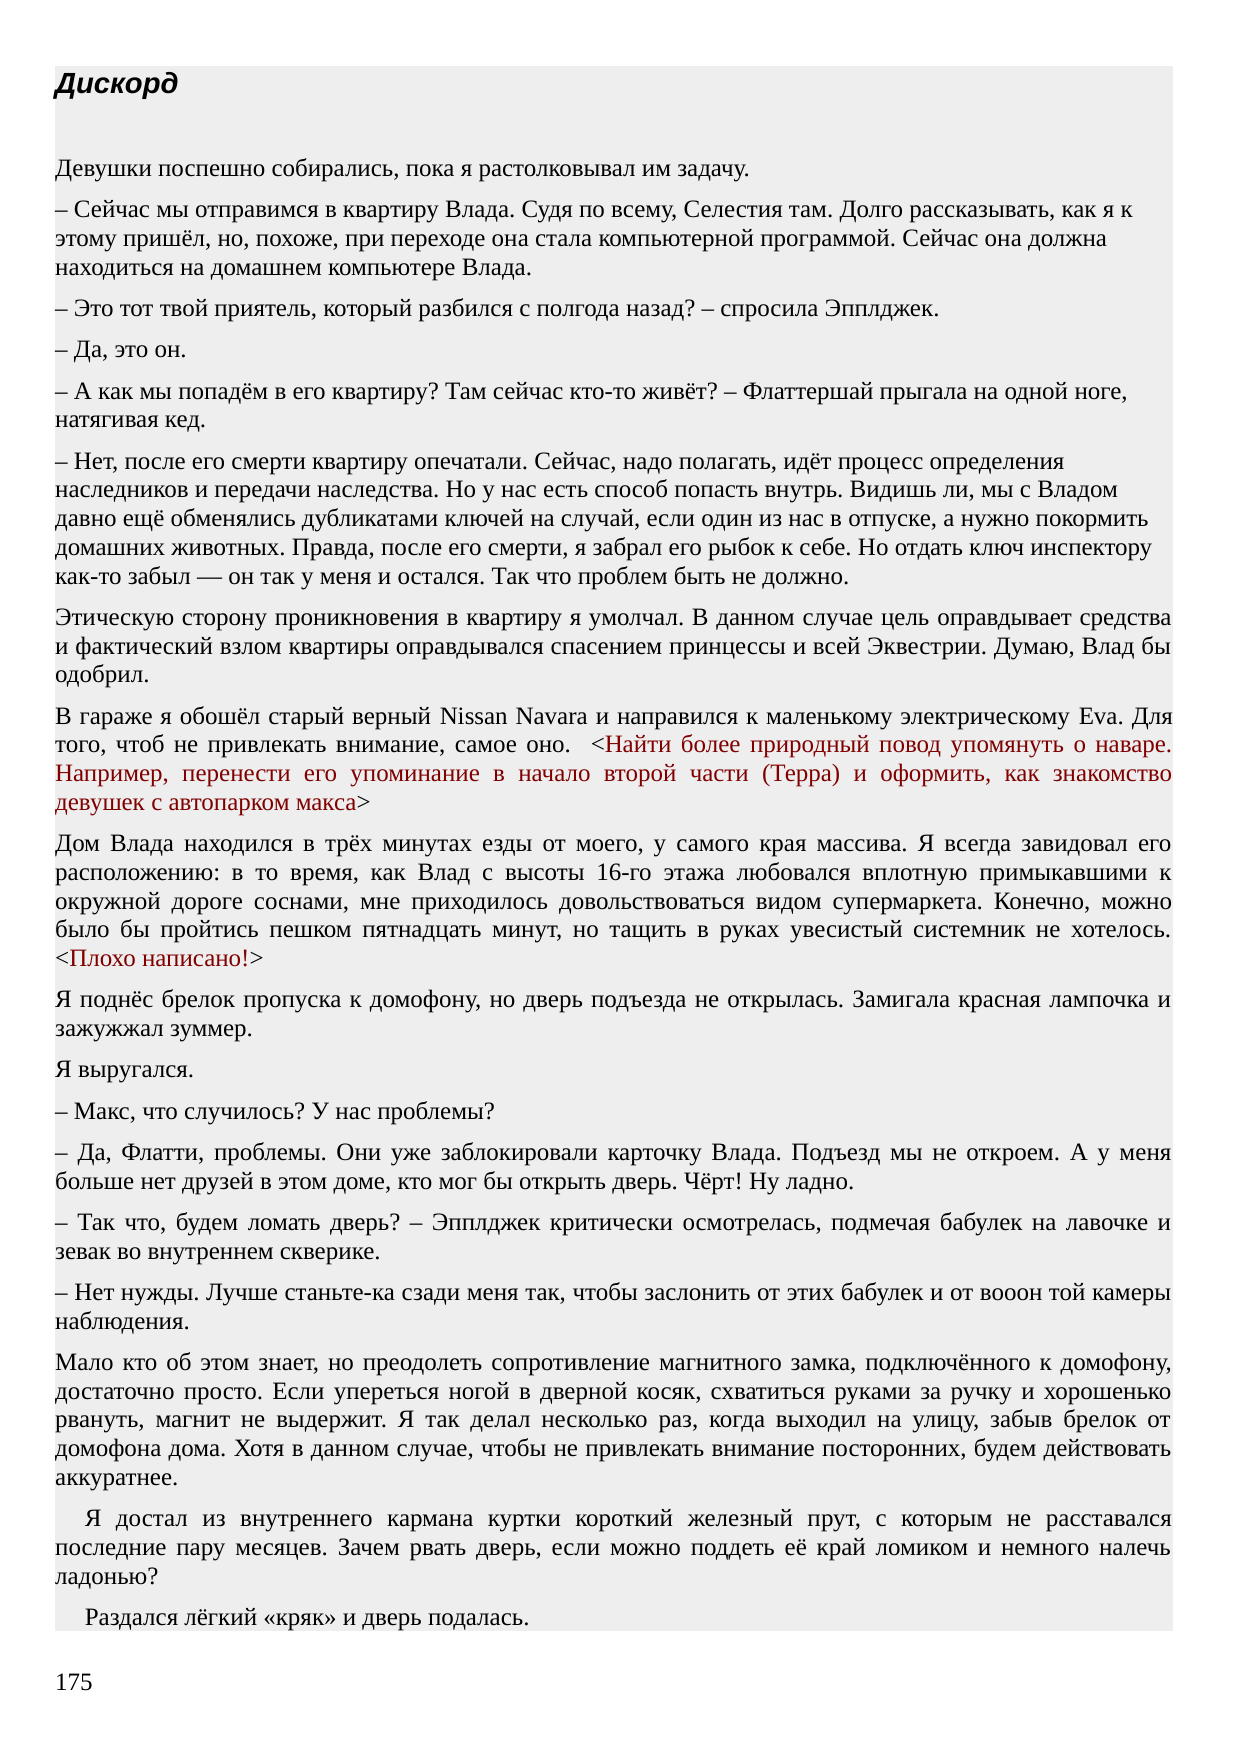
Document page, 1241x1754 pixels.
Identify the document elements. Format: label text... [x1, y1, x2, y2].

text В гараже я обошёл старый верный Nissan Navara и направился к маленькому электрическому Eva. Для того, чтоб не привлекать внимание, самое оно. <Найти более природный повод упомянуть о наваре. Например, перенести его упоминание в начало второй части (Терра) и оформить, как знакомство девушек с автопарком макса> [55, 701, 1173, 816]
text Я достал из внутреннего кармана куртки короткий железный прут, с которым не расставался последние пару месяцев. Зачем рвать дверь, если можно поддеть её край ломиком и немного налечь ладонью? [55, 1503, 1173, 1589]
text Этическую сторону проникновения в квартиру я умолчал. В данном случае цель оправдывает средства и фактический взлом квартиры оправдывался спасением принцессы и всей Эквестрии. Думаю, Влад бы одобрил. [55, 602, 1173, 688]
text – Сейчас мы отправимся в квартиру Влада. Судя по всему, Селестия там. Долго рассказывать, как я к этому пришёл, но, похоже, при переходе она стала компьютерной программой. Сейчас она должна находиться на домашнем компьютере Влада. [55, 194, 1173, 281]
text – Макс, что случилось? У нас проблемы? [55, 1096, 1173, 1124]
text – Да, это он. [55, 334, 1173, 363]
text Девушки поспешно собирались, пока я растолковывал им задачу. [55, 153, 1173, 182]
text Я выругался. [55, 1054, 1173, 1083]
text Дом Влада находился в трёх минутах езды от моего, у самого края массива. Я всегда завидовал его расположению: в то время, как Влад с высоты 16-го этажа любовался вплотную примыкавшими к окружной дороге соснами, мне приходилось довольствоваться видом супермаркета. Конечно, можно было бы пройтись пешком пятнадцать минут, но тащить в руках увесистый системник не хотелось. <Плохо написано!> [55, 828, 1173, 972]
list Мало кто об этом знает, но преодолеть сопротивление магнитного замка, подключённого к домофону, достаточно просто. Если упереться ногой в дверной косяк, схватиться руками за ручку и хорошенько рвануть, магнит не выдержит. Я так делал несколько раз, когда выходил на улицу, забыв брелок от домофона дома. Хотя в данном случае, чтобы не привлекать внимание посторонних, будем действовать аккуратнее. [55, 1347, 1173, 1491]
text Я поднёс брелок пропуска к домофону, но дверь подъезда не открылась. Замигала красная лампочка и зажужжал зуммер. [55, 984, 1173, 1042]
text – Нет нужды. Лучше станьте-ка сзади меня так, чтобы заслонить от этих бабулек и от вооон той камеры наблюдения. [55, 1277, 1173, 1334]
text – А как мы попадём в его квартиру? Там сейчас кто-то живёт? – Флаттершай прыгала на одной ноге, натягивая кед. [55, 376, 1173, 433]
text – Это тот твой приятель, который разбился с полгода назад? – спросила Эпплджек. [55, 293, 1173, 322]
text – Да, Флатти, проблемы. Они уже заблокировали карточку Влада. Подъезд мы не откроем. А у меня больше нет друзей в этом доме, кто мог бы открыть дверь. Чёрт! Ну ладно. [55, 1137, 1173, 1194]
text – Так что, будем ломать дверь? – Эпплджек критически осмотрелась, подмечая бабулек на лавочке и зевак во внутреннем скверике. [55, 1207, 1173, 1264]
text – Нет, после его смерти квартиру опечатали. Сейчас, надо полагать, идёт процесс определения наследников и передачи наследства. Но у нас есть способ попасть внутрь. Видишь ли, мы с Владом давно ещё обменялись дубликатами ключей на случай, если один из нас в отпуске, а нужно покормить домашних животных. Правда, после его смерти, я забрал его рыбок к себе. Но отдать ключ инспектору как-то забыл — он так у меня и остался. Так что проблем быть не должно. [55, 446, 1173, 589]
text Раздался лёгкий «кряк» и дверь подалась. [55, 1602, 1173, 1631]
subtitle Дискорд [55, 66, 1173, 99]
